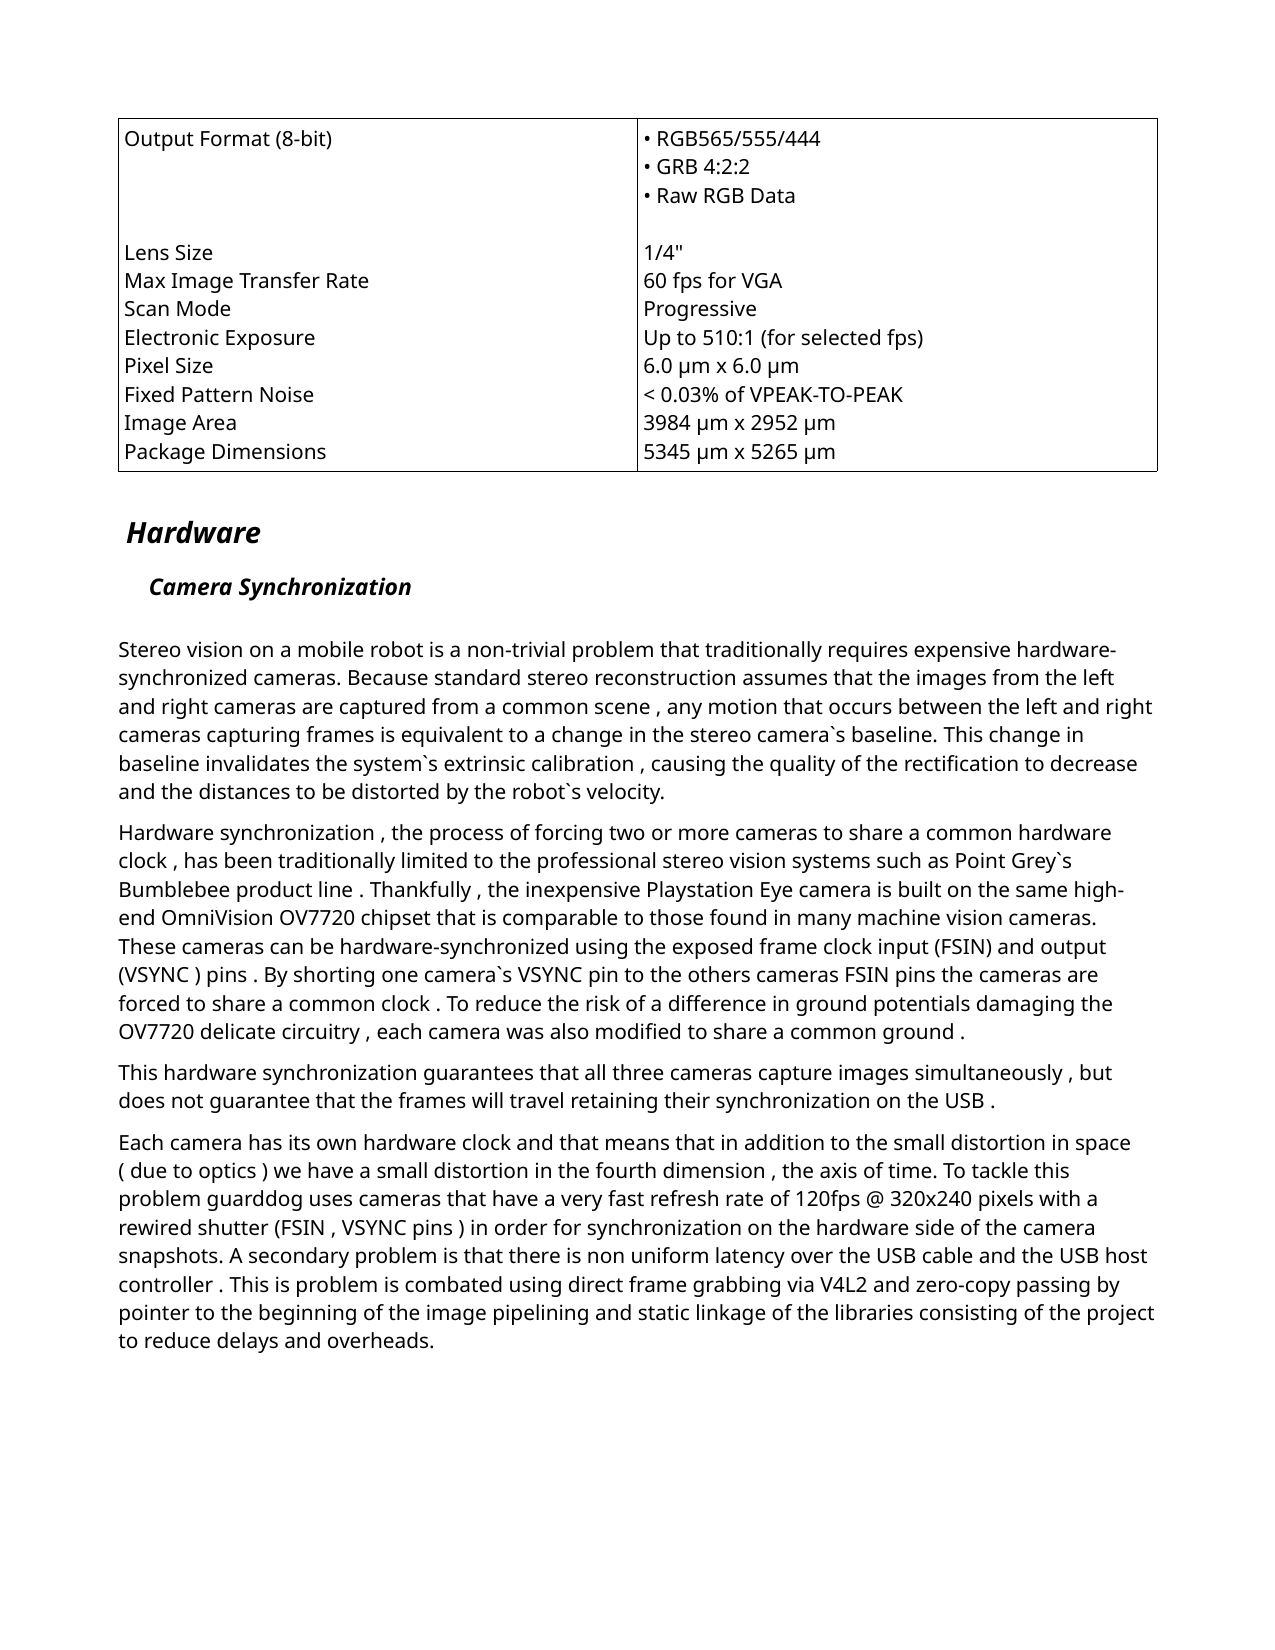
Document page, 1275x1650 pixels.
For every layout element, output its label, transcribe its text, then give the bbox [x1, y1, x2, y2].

text Camera Synchronization [118, 564, 1157, 604]
text Stereo vision on a mobile robot is a non-trivial problem that traditionally requires expensive hardware-synchronized cameras. Because standard stereo reconstruction assumes that the images from the left and right cameras are captured from a common scene , any motion that occurs between the left and right cameras capturing frames is equivalent to a change in the stereo camera`s baseline. This change in baseline invalidates the system`s extrinsic calibration , causing the quality of the rectification to decrease and the distances to be distorted by the robot`s velocity. [118, 635, 1157, 806]
text Each camera has its own hardware clock and that means that in addition to the small distortion in space ( due to optics ) we have a small distortion in the fourth dimension , the axis of time. To tackle this problem guarddog uses cameras that have a very fast refresh rate of 120fps @ 320x240 pixels with a rewired shutter (FSIN , VSYNC pins ) in order for synchronization on the hardware side of the camera snapshots. A secondary problem is that there is non uniform latency over the USB cable and the USB host controller . This is problem is combated using direct frame grabbing via V4L2 and zero-copy passing by pointer to the beginning of the image pipelining and static linkage of the libraries consisting of the project to reduce delays and overheads. [118, 1128, 1157, 1355]
table_header Output Format (8-bit) Lens Size Max Image Transfer Rate Scan Mode Electronic Exposure Pixel Size Fixed Pattern Noise Image Area Package Dimensions [119, 119, 637, 471]
text Hardware [118, 512, 1157, 552]
text This hardware synchronization guarantees that all three cameras capture images simultaneously , but does not guarantee that the frames will travel retaining their synchronization on the USB . [118, 1058, 1157, 1115]
text Hardware synchronization , the process of forcing two or more cameras to share a common hardware clock , has been traditionally limited to the professional stereo vision systems such as Point Grey`s Bumblebee product line . Thankfully , the inexpensive Playstation Eye camera is built on the same high-end OmniVision OV7720 chipset that is comparable to those found in many machine vision cameras. These cameras can be hardware-synchronized using the exposed frame clock input (FSIN) and output (VSYNC ) pins . By shorting one camera`s VSYNC pin to the others cameras FSIN pins the cameras are forced to share a common clock . To reduce the risk of a difference in ground potentials damaging the OV7720 delicate circuitry , each camera was also modified to share a common ground . [118, 818, 1157, 1046]
table_header • RGB565/555/444 • GRB 4:2:2 • Raw RGB Data 1/4" 60 fps for VGA Progressive Up to 510:1 (for selected fps) 6.0 μm x 6.0 μm < 0.03% of VPEAK-TO-PEAK 3984 μm x 2952 μm 5345 μm x 5265 μm [638, 119, 1157, 471]
